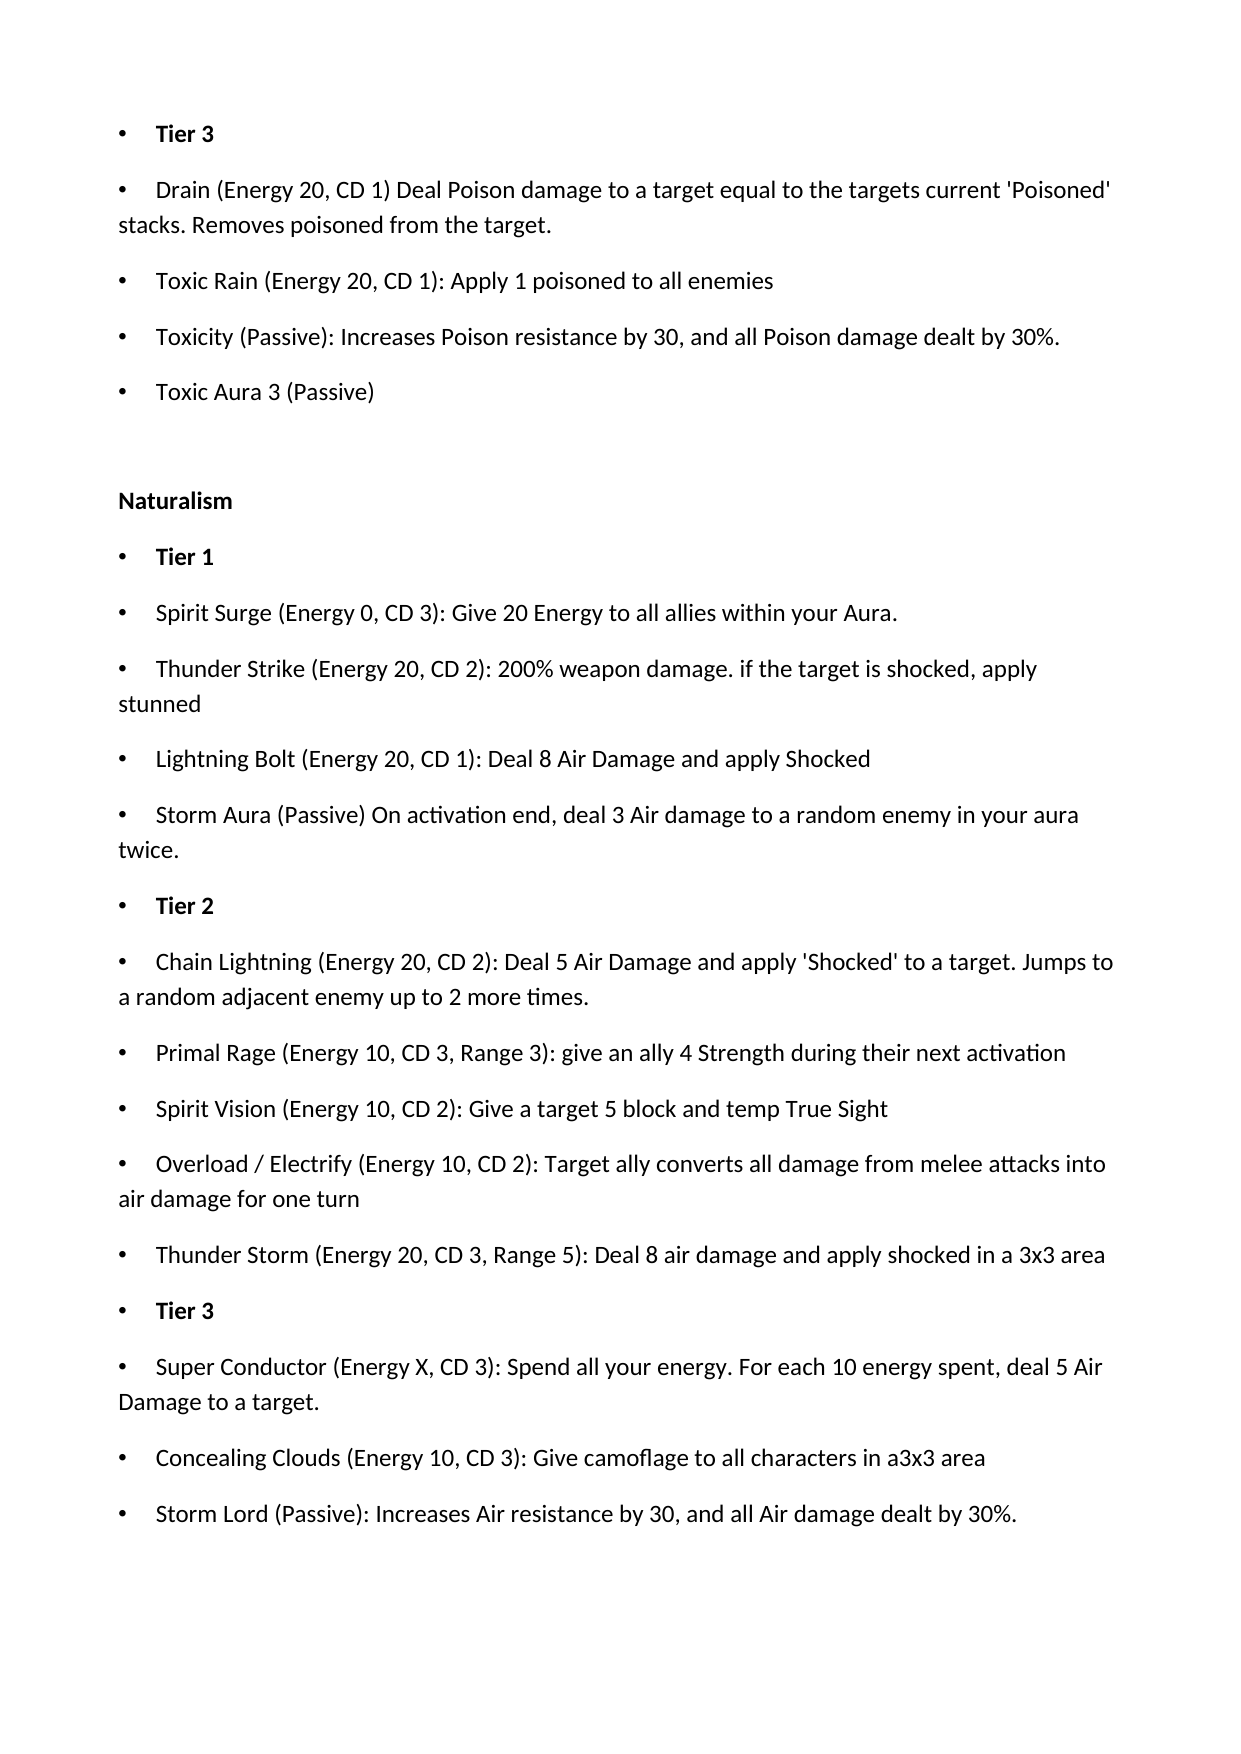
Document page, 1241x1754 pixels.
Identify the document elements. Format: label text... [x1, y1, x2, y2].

list Chain Lightning (Energy 20, CD 2): Deal 5 Air Damage and apply 'Shocked' to a target. Jumps to a random adjacent enemy up to 2 more times. [81, 946, 1122, 1012]
list Drain (Energy 20, CD 1) Deal Poison damage to a target equal to the targets current 'Poisoned' stacks. Removes poisoned from the target. [81, 174, 1122, 239]
list Toxicity (Passive): Increases Poison resistance by 30, and all Poison damage dealt by 30%. [81, 321, 1122, 351]
list Toxic Aura 3 (Passive) [81, 376, 1122, 407]
list Tier 1 [81, 541, 1122, 572]
list Spirit Vision (Energy 10, CD 2): Give a target 5 block and temp True Sight [81, 1093, 1122, 1123]
list Lightning Bolt (Energy 20, CD 1): Deal 8 Air Damage and apply Shocked [81, 744, 1122, 774]
list Thunder Strike (Energy 20, CD 2): 200% weapon damage. if the target is shocked, apply stunned [81, 653, 1122, 718]
list Tier 3 [81, 118, 1122, 149]
list Tier 3 [81, 1295, 1122, 1326]
list Toxic Rain (Energy 20, CD 1): Apply 1 poisoned to all enemies [81, 265, 1122, 295]
list Super Conductor (Energy X, CD 3): Spend all your energy. For each 10 energy spent, deal 5 Air Damage to a target. [81, 1351, 1122, 1417]
list Overload / Electrify (Energy 10, CD 2): Target ally converts all damage from melee attacks into air damage for one turn [81, 1149, 1122, 1214]
list Storm Lord (Passive): Increases Air resistance by 30, and all Air damage dealt by 30%. [81, 1498, 1122, 1528]
list Primal Rage (Energy 10, CD 3, Range 3): give an ally 4 Strength during their next activation [81, 1037, 1122, 1067]
list Spirit Surge (Energy 0, CD 3): Give 20 Energy to all allies within your Aura. [81, 597, 1122, 627]
text Naturalism [118, 485, 1122, 516]
list Concealing Clouds (Energy 10, CD 3): Give camoflage to all characters in a3x3 area [81, 1442, 1122, 1472]
list Tier 2 [81, 890, 1122, 921]
list Thunder Storm (Energy 20, CD 3, Range 5): Deal 8 air damage and apply shocked in a 3x3 area [81, 1239, 1122, 1270]
list Storm Aura (Passive) On activation end, deal 3 Air damage to a random enemy in your aura twice. [81, 799, 1122, 865]
